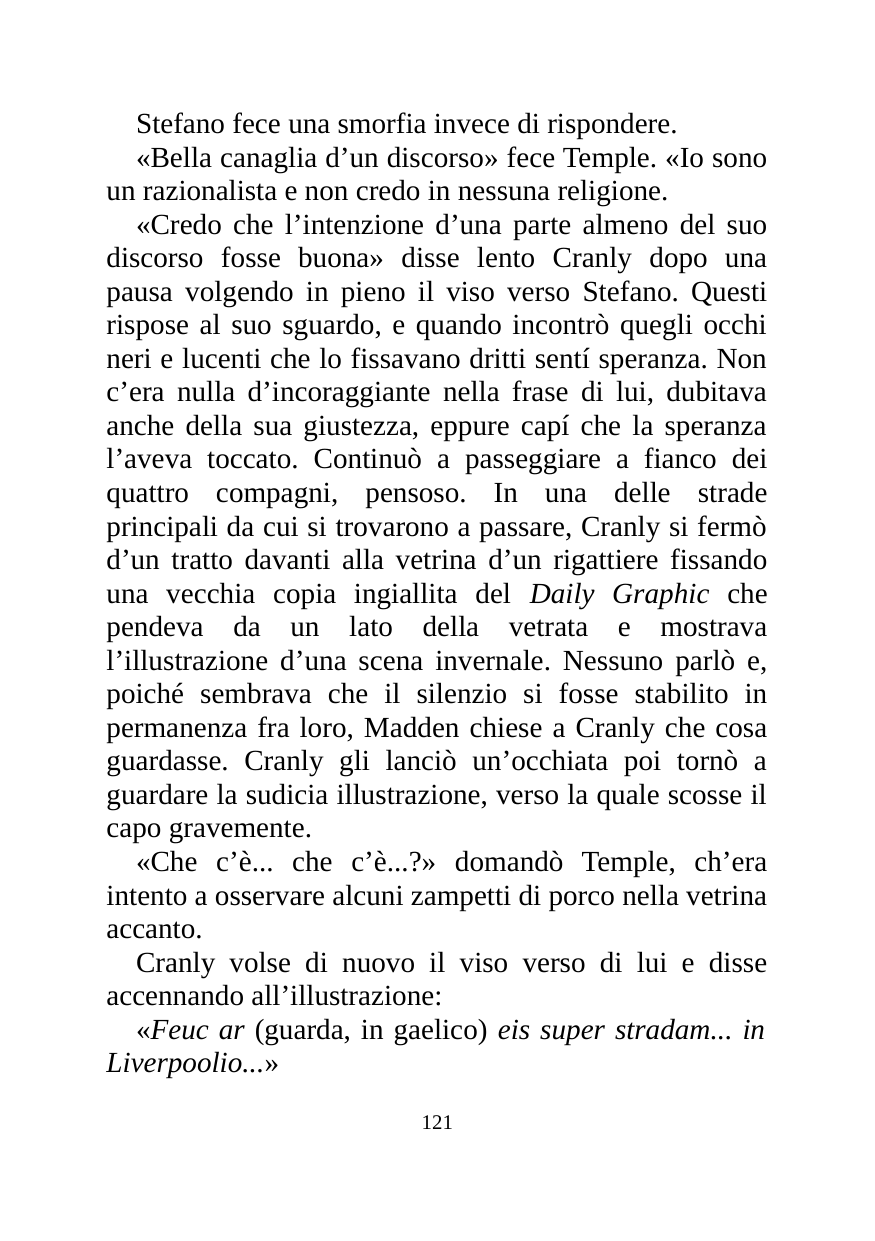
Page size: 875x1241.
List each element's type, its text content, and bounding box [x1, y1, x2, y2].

text «Feuc ar (guarda, in gaelico) eis super stradam... in Liverpoolio...» [106, 1012, 768, 1079]
text Cranly volse di nuovo il viso verso di lui e disse accennando all’illustrazione: [106, 945, 768, 1012]
text «Bella canaglia d’un discorso» fece Temple. «Io sono un razionalista e non credo in nessuna religione. [106, 140, 768, 207]
text «Credo che l’intenzione d’una parte almeno del suo discorso fosse buona» disse lento Cranly dopo una pausa volgendo in pieno il viso verso Stefano. Questi rispose al suo sguardo, e quando incontrò quegli occhi neri e lucenti che lo fissavano dritti sentí speranza. Non c’era nulla d’incoraggiante nella frase di lui, dubitava anche della sua giustezza, eppure capí che la speranza l’aveva toccato. Continuò a passeggiare a fianco dei quattro compagni, pensoso. In una delle strade principali da cui si trovarono a passare, Cranly si fermò d’un tratto davanti alla vetrina d’un rigattiere fissando una vecchia copia ingiallita del Daily Graphic che pendeva da un lato della vetrata e mostrava l’illustrazione d’una scena invernale. Nessuno parlò e, poiché sembrava che il silenzio si fosse stabilito in permanenza fra loro, Madden chiese a Cranly che cosa guardasse. Cranly gli lanciò un’occhiata poi tornò a guardare la sudicia illustrazione, verso la quale scosse il capo gravemente. [106, 207, 768, 844]
text «Che c’è... che c’è...?» domandò Temple, ch’era intento a osservare alcuni zampetti di porco nella vetrina accanto. [106, 844, 768, 945]
text Stefano fece una smorfia invece di rispondere. [106, 106, 768, 140]
